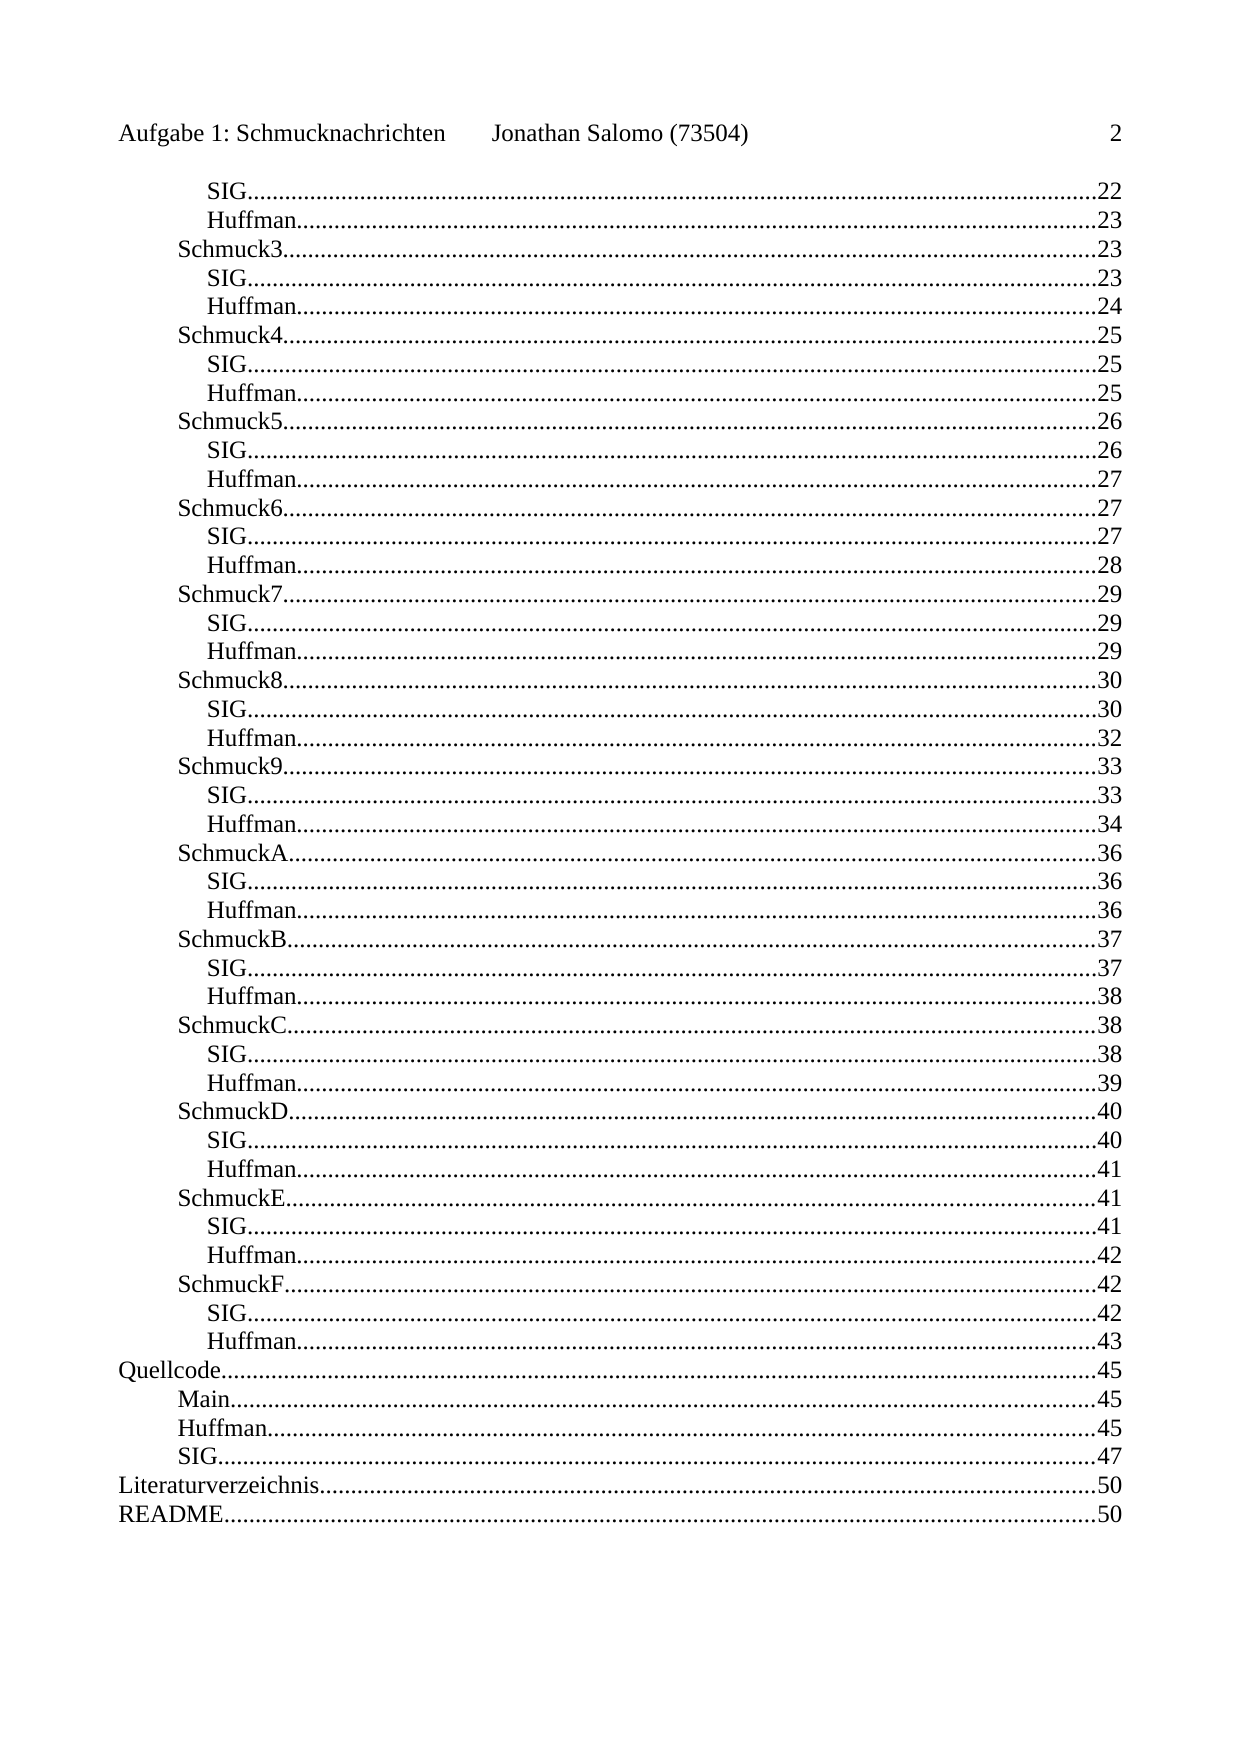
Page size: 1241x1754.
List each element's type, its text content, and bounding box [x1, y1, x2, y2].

text SchmuckE 41 [177, 1183, 1122, 1211]
text README 50 [118, 1499, 1122, 1528]
text SIG 36 [207, 866, 1122, 895]
text Huffman 39 [207, 1068, 1122, 1096]
text Quellcode 45 [118, 1355, 1122, 1384]
text Literaturverzeichnis 50 [118, 1470, 1122, 1499]
text SIG 22 [207, 176, 1122, 205]
text Schmuck3 23 [177, 234, 1122, 263]
text Huffman 23 [207, 205, 1122, 234]
text Huffman 32 [207, 723, 1122, 751]
text Huffman 28 [207, 550, 1122, 579]
text SIG 37 [207, 953, 1122, 981]
text Schmuck7 29 [177, 579, 1122, 608]
text SIG 26 [207, 435, 1122, 464]
text Huffman 36 [207, 895, 1122, 924]
text SIG 47 [177, 1441, 1122, 1470]
text SchmuckF 42 [177, 1269, 1122, 1298]
text SIG 27 [207, 521, 1122, 550]
text Schmuck5 26 [177, 406, 1122, 435]
text Huffman 45 [177, 1413, 1122, 1441]
text SIG 40 [207, 1125, 1122, 1154]
text SIG 29 [207, 608, 1122, 636]
text SIG 25 [207, 349, 1122, 378]
text Schmuck4 25 [177, 320, 1122, 349]
text Huffman 38 [207, 981, 1122, 1010]
text SchmuckD 40 [177, 1096, 1122, 1125]
text SIG 23 [207, 263, 1122, 291]
text Huffman 24 [207, 291, 1122, 320]
text Huffman 25 [207, 378, 1122, 406]
text Huffman 27 [207, 464, 1122, 493]
text Schmuck8 30 [177, 665, 1122, 694]
text SIG 30 [207, 694, 1122, 723]
text SIG 33 [207, 780, 1122, 809]
text SIG 38 [207, 1039, 1122, 1068]
text SchmuckC 38 [177, 1010, 1122, 1039]
text Huffman 41 [207, 1154, 1122, 1183]
text Huffman 29 [207, 636, 1122, 665]
text Main 45 [177, 1384, 1122, 1413]
text Schmuck6 27 [177, 493, 1122, 521]
text SchmuckB 37 [177, 924, 1122, 953]
text SchmuckA 36 [177, 838, 1122, 866]
text Schmuck9 33 [177, 751, 1122, 780]
text Huffman 42 [207, 1240, 1122, 1269]
text Huffman 43 [207, 1326, 1122, 1355]
text SIG 41 [207, 1211, 1122, 1240]
text SIG 42 [207, 1298, 1122, 1326]
text Huffman 34 [207, 809, 1122, 838]
